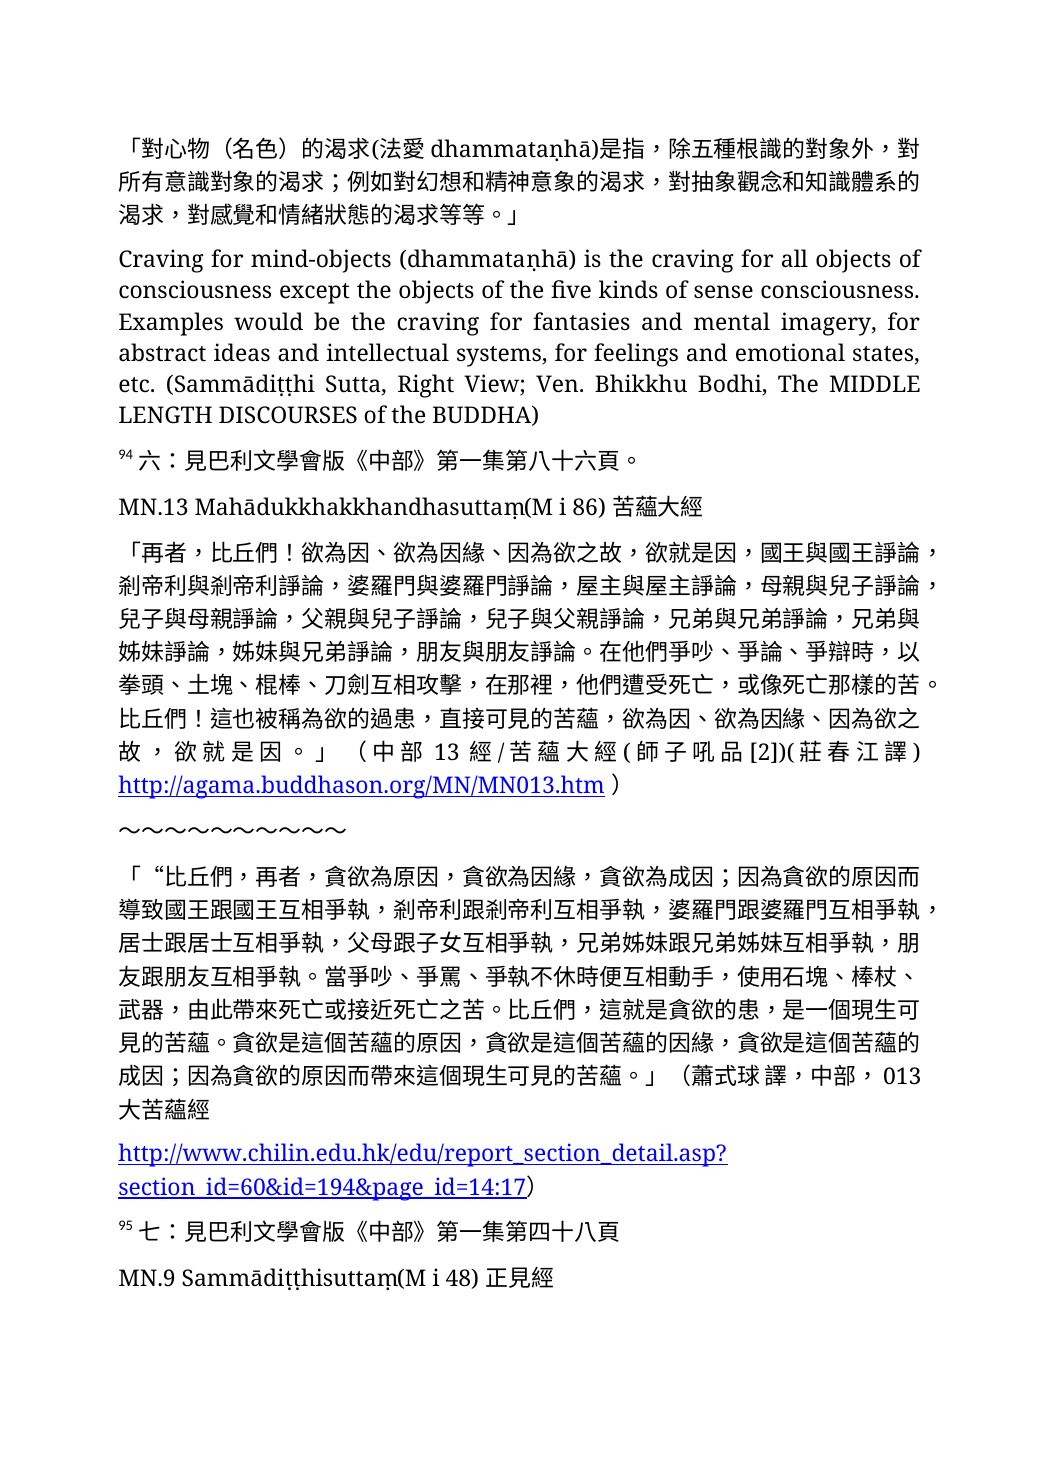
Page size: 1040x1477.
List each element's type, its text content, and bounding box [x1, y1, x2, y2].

text 七：見巴利文學會版《中部》第一集第四十八頁 [118, 1214, 921, 1247]
text 「“比丘們，再者，貪欲為原因，貪欲為因緣，貪欲為成因；因為貪欲的原因而導致國王跟國王互相爭執，剎帝利跟剎帝利互相爭執，婆羅門跟婆羅門互相爭執，居士跟居士互相爭執，父母跟子女互相爭執，兄弟姊妹跟兄弟姊妹互相爭執，朋友跟朋友互相爭執。當爭吵、爭罵、爭執不休時便互相動手，使用石塊、棒杖、武器，由此帶來死亡或接近死亡之苦。比丘們，這就是貪欲的患，是一個現生可見的苦蘊。貪欲是這個苦蘊的原因，貪欲是這個苦蘊的因緣，貪欲是這個苦蘊的成因；因為貪欲的原因而帶來這個現生可見的苦蘊。」（蕭式球 譯，中部，013 大苦蘊經 [118, 859, 921, 1125]
text 「對心物（名色）的渴求(法愛 dhammataṇhā)是指，除五種根識的對象外，對所有意識對象的渴求；例如對幻想和精神意象的渴求，對抽象觀念和知識體系的渴求，對感覺和情緒狀態的渴求等等。」 [118, 131, 921, 230]
text 六：見巴利文學會版《中部》第一集第八十六頁。 [118, 443, 921, 476]
text 「再者，比丘們！欲為因、欲為因緣、因為欲之故，欲就是因，國王與國王諍論，剎帝利與剎帝利諍論，婆羅門與婆羅門諍論，屋主與屋主諍論，母親與兒子諍論，兒子與母親諍論，父親與兒子諍論，兒子與父親諍論，兄弟與兄弟諍論，兄弟與姊妹諍論，姊妹與兄弟諍論，朋友與朋友諍論。在他們爭吵、爭論、爭辯時，以拳頭、土塊、棍棒、刀劍互相攻擊，在那裡，他們遭受死亡，或像死亡那樣的苦。比丘們！這也被稱為欲的過患，直接可見的苦蘊，欲為因、欲為因緣、因為欲之故，欲就是因。」（中部13經/苦蘊大經(師子吼品[2])(莊春江譯) http://agama.buddhason.org/MN/MN013.htm ） [118, 534, 921, 801]
text Craving for mind-objects (dhammataṇhā) is the craving for all objects of consciousness except the objects of the five kinds of sense consciousness. Examples would be the craving for fantasies and mental imagery, for abstract ideas and intellectual systems, for feelings and emotional states, etc. (Sammādiṭṭhi Sutta, Right View; Ven. Bhikkhu Bodhi, The MIDDLE LENGTH DISCOURSES of the BUDDHA) [118, 243, 921, 430]
text MN.13 Mahādukkhakkhandhasuttaṃ (M i 86) 苦蘊大經 [118, 489, 921, 522]
text ～～～～～～～～～～ [118, 813, 921, 846]
text MN.9 Sammādiṭṭhisuttaṃ (M i 48) 正見經 [118, 1260, 921, 1293]
text http://www.chilin.edu.hk/edu/report_section_detail.asp?section_id=60&id=194&page_id=14:17） [118, 1137, 921, 1202]
